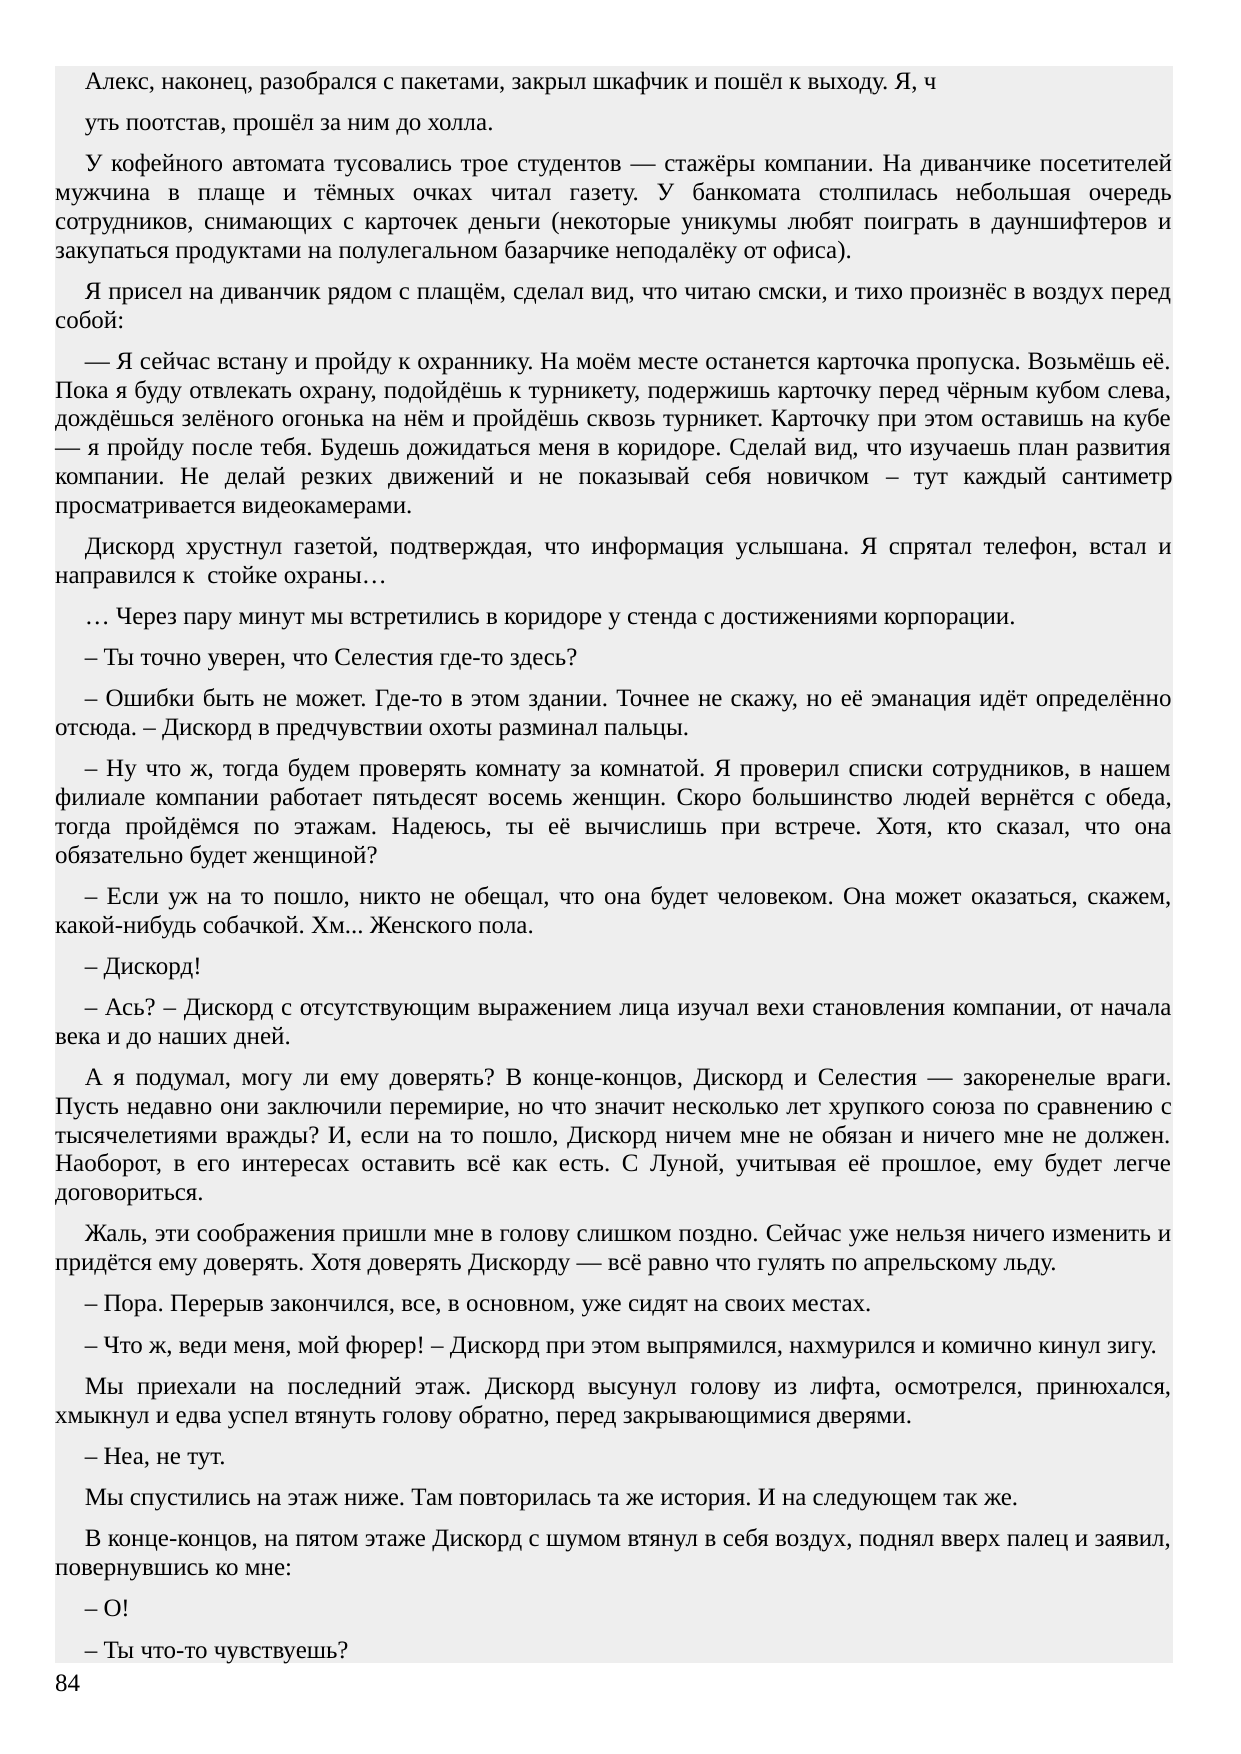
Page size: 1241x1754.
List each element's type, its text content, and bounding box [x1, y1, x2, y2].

text … Через пару минут мы встретились в коридоре у стенда с достижениями корпорации. [55, 601, 1173, 630]
text – Пора. Перерыв закончился, все, в основном, уже сидят на своих местах. [55, 1288, 1173, 1317]
text У кофейного автомата тусовались трое студентов — стажёры компании. На диванчике посетителей мужчина в плаще и тёмных очках читал газету. У банкомата столпилась небольшая очередь сотрудников, снимающих с карточек деньги (некоторые уникумы любят поиграть в дауншифтеров и закупаться продуктами на полулегальном базарчике неподалёку от офиса). [55, 148, 1173, 263]
text – Ты точно уверен, что Селестия где-то здесь? [55, 642, 1173, 671]
text Жаль, эти соображения пришли мне в голову слишком поздно. Сейчас уже нельзя ничего изменить и придётся ему доверять. Хотя доверять Дискорду — всё равно что гулять по апрельскому льду. [55, 1218, 1173, 1276]
text Мы спустились на этаж ниже. Там повторилась та же история. И на следующем так же. [55, 1482, 1173, 1511]
text – Ну что ж, тогда будем проверять комнату за комнатой. Я проверил списки сотрудников, в нашем филиале компании работает пятьдесят восемь женщин. Скоро большинство людей вернётся с обеда, тогда пройдёмся по этажам. Надеюсь, ты её вычислишь при встрече. Хотя, кто сказал, что она обязательно будет женщиной? [55, 753, 1173, 868]
text Мы приехали на последний этаж. Дискорд высунул голову из лифта, осмотрелся, принюхался, хмыкнул и едва успел втянуть голову обратно, перед закрывающимися дверями. [55, 1371, 1173, 1428]
text Дискорд хрустнул газетой, подтверждая, что информация услышана. Я спрятал телефон, встал и направился к стойке охраны… [55, 531, 1173, 588]
text – Ты что-то чувствуешь? [55, 1635, 1173, 1663]
text В конце-концов, на пятом этаже Дискорд с шумом втянул в себя воздух, поднял вверх палец и заявил, повернувшись ко мне: [55, 1523, 1173, 1581]
text – Ась? – Дискорд с отсутствующим выражением лица изучал вехи становления компании, от начала века и до наших дней. [55, 992, 1173, 1050]
text – Дискорд! [55, 951, 1173, 980]
text — Я сейчас встану и пройду к охраннику. На моём месте останется карточка пропуска. Возьмёшь её. Пока я буду отвлекать охрану, подойдёшь к турникету, подержишь карточку перед чёрным кубом слева, дождёшься зелёного огонька на нём и пройдёшь сквозь турникет. Карточку при этом оставишь на кубе — я пройду после тебя. Будешь дожидаться меня в коридоре. Сделай вид, что изучаешь план развития компании. Не делай резких движений и не показывай себя новичком – тут каждый сантиметр просматривается видеокамерами. [55, 346, 1173, 518]
text А я подумал, могу ли ему доверять? В конце-концов, Дискорд и Селестия — закоренелые враги. Пусть недавно они заключили перемирие, но что значит несколько лет хрупкого союза по сравнению с тысячелетиями вражды? И, если на то пошло, Дискорд ничем мне не обязан и ничего мне не должен. Наоборот, в его интересах оставить всё как есть. С Луной, учитывая её прошлое, ему будет легче договориться. [55, 1062, 1173, 1206]
text уть поотстав, прошёл за ним до холла. [55, 107, 1173, 136]
text – Неа, не тут. [55, 1441, 1173, 1470]
text Алекс, наконец, разобрался с пакетами, закрыл шкафчик и пошёл к выходу. Я, ч [55, 66, 1173, 95]
text – Что ж, веди меня, мой фюрер! – Дискорд при этом выпрямился, нахмурился и комично кинул зигу. [55, 1330, 1173, 1358]
text – Если уж на то пошло, никто не обещал, что она будет человеком. Она может оказаться, скажем, какой-нибудь собачкой. Хм... Женского пола. [55, 881, 1173, 938]
text – Ошибки быть не может. Где-то в этом здании. Точнее не скажу, но её эманация идёт определённо отсюда. – Дискорд в предчувствии охоты разминал пальцы. [55, 683, 1173, 741]
text Я присел на диванчик рядом с плащём, сделал вид, что читаю смски, и тихо произнёс в воздух перед собой: [55, 276, 1173, 333]
text – О! [55, 1593, 1173, 1622]
